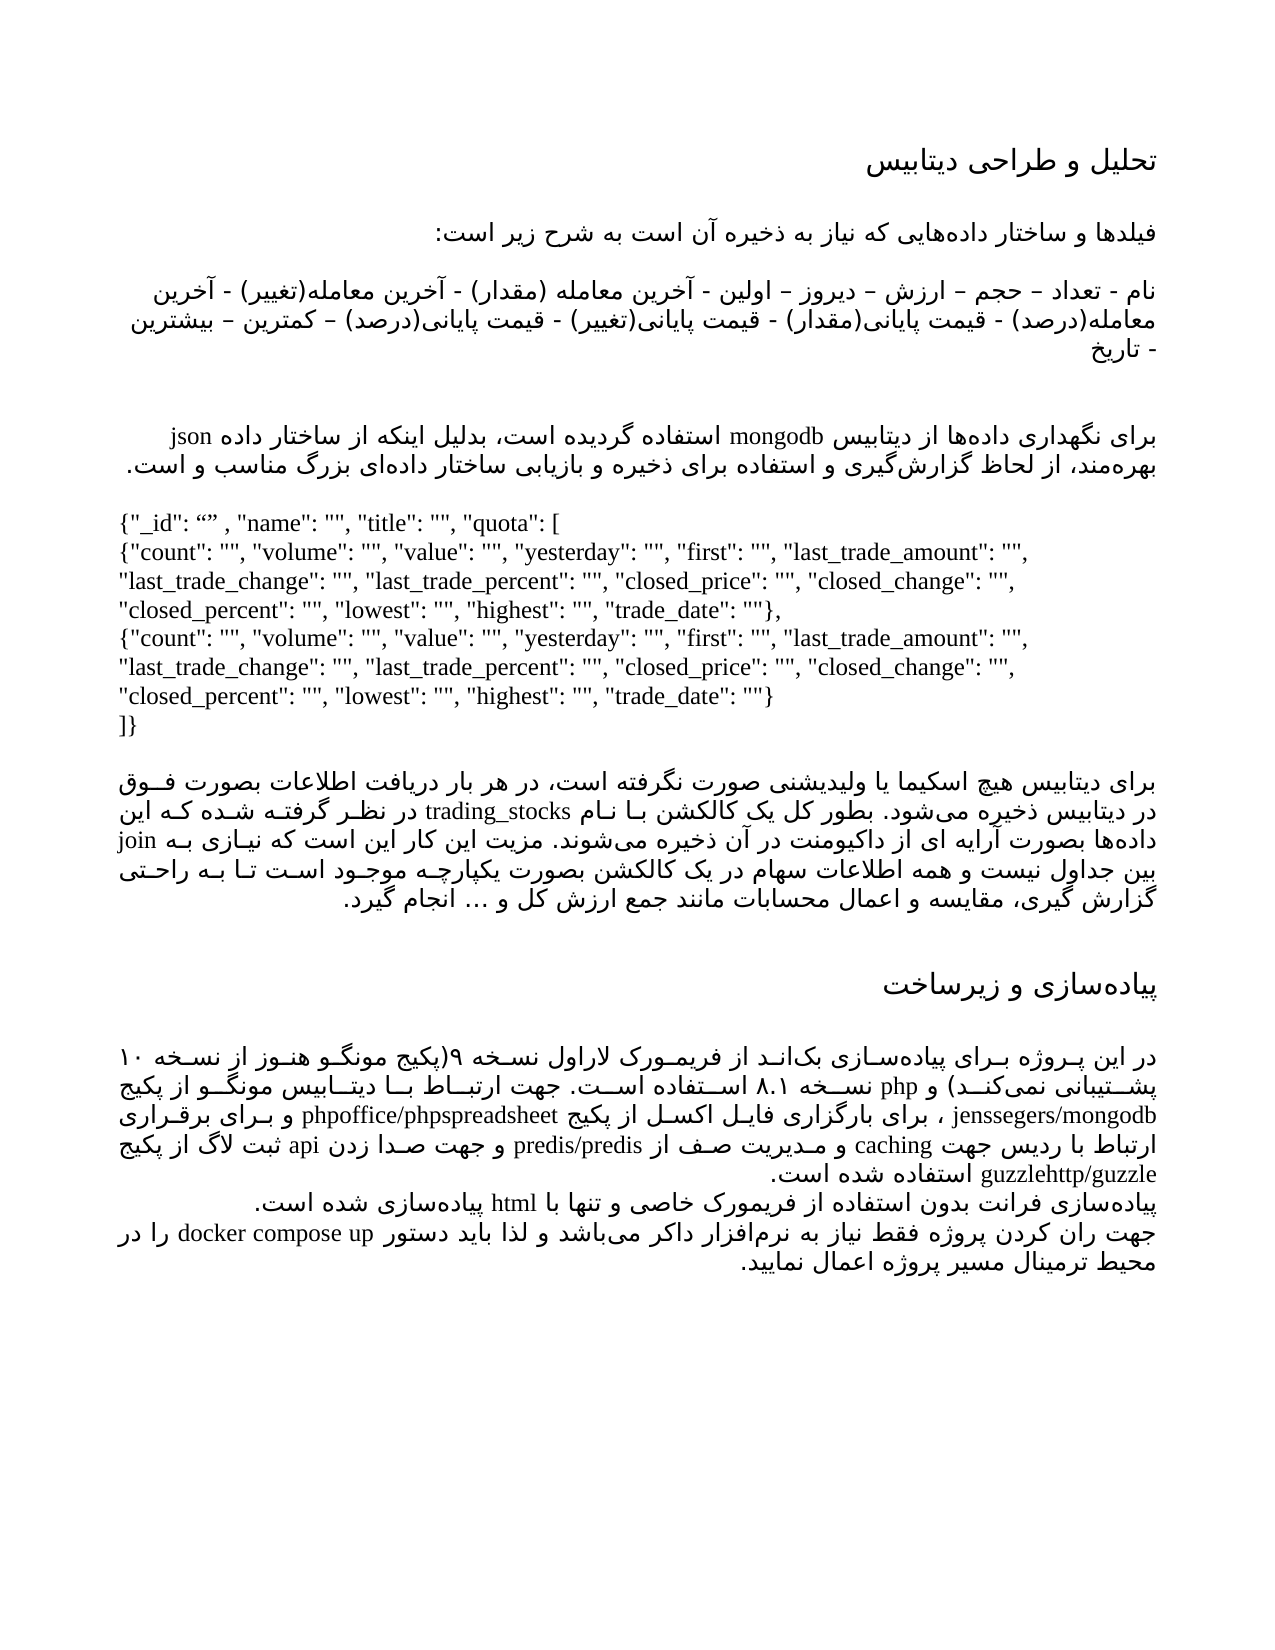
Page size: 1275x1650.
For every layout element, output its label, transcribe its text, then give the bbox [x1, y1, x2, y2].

text برای دیتابیس هیچ اسکیما یا ولیدیشنی صورت نگرفته است، در هر بار دریافت اطلاعات بصورت فوق در دیتابیس ذخیره می‌شود. بطور کل یک کالکشن با نام trading_stocks در نظر گرفته شده که این داده‌ها بصورت آرایه ای از داکیومنت در آن ذخیره می‌شوند. مزیت این کار این است که نیازی به join بین جداول نیست و همه اطلاعات سهام در یک کالکشن بصورت یکپارچه موجود است تا به راحتی گزارش گیری، مقایسه و اعمال محسابات مانند جمع ارزش کل و … انجام گیرد. [118, 767, 1157, 913]
text {"count": "", "volume": "", "value": "", "yesterday": "", "first": "", "last_trade_amount": "", "last_trade_change": "", "last_trade_percent": "", "closed_price": "", "closed_change": "", "closed_percent": "", "lowest": "", "highest": "", "trade_date": ""}, [118, 537, 1157, 623]
text برای نگهداری داده‌ها از دیتابیس mongodb استفاده گردیده است، بدلیل اینکه از ساختار داده json بهره‌مند، از لحاظ گزارش‌گیری و استفاده برای ذخیره و بازیابی ساختار داده‌ای بزرگ مناسب و است. [118, 421, 1157, 480]
text ]} [118, 710, 1157, 738]
text جهت ران کردن پروژه فقط نیاز به نرم‌افزار داکر می‌باشد و لذا باید دستور docker compose up را در محیط ترمینال مسیر پروژه اعمال نمایید. [118, 1218, 1157, 1276]
text {"_id": “” , "name": "", "title": "", "quota": [ [118, 508, 1157, 537]
text فیلدها و ساختار داده‌هایی که نیاز به ذخیره آن است به شرح زیر است: [118, 218, 1157, 247]
text {"count": "", "volume": "", "value": "", "yesterday": "", "first": "", "last_trade_amount": "", "last_trade_change": "", "last_trade_percent": "", "closed_price": "", "closed_change": "", "closed_percent": "", "lowest": "", "highest": "", "trade_date": ""} [118, 623, 1157, 710]
subtitle تحلیل و طراحی دیتابیس [118, 143, 1157, 177]
text نام - تعداد – حجم – ارزش – دیروز – اولین - آخرین معامله (مقدار) - آخرین معامله(تغییر) - آخرین معامله(درصد) - قیمت پایانی(مقدار) - قیمت پایانی(تغییر) - قیمت پایانی(درصد) – کمترین – بیشترین - تاریخ [118, 276, 1157, 364]
text در این پروژه برای پیاده‌سازی بک‌اند از فریمورک لاراول نسخه ۹(پکیج مونگو هنوز از نسخه ۱۰ پشتیبانی نمی‌کند) و php نسخه ۸.۱ استفاده است. جهت ارتباط با دیتابیس مونگو از پکیج jenssegers/mongodb ، برای بارگزاری فایل اکسل از پکیج phpoffice/phpspreadsheet و برای برقراری ارتباط با ردیس جهت caching و مدیریت صف از predis/predis و جهت صدا زدن api ثبت لاگ از پکیج guzzlehttp/guzzle استفاده شده است. [118, 1042, 1157, 1188]
subtitle پیاده‌سازی و زیرساخت [118, 967, 1157, 1001]
text پیاده‌سازی فرانت بدون استفاده از فریمورک خاصی و تنها با html پیاده‌سازی شده است. [118, 1188, 1157, 1218]
